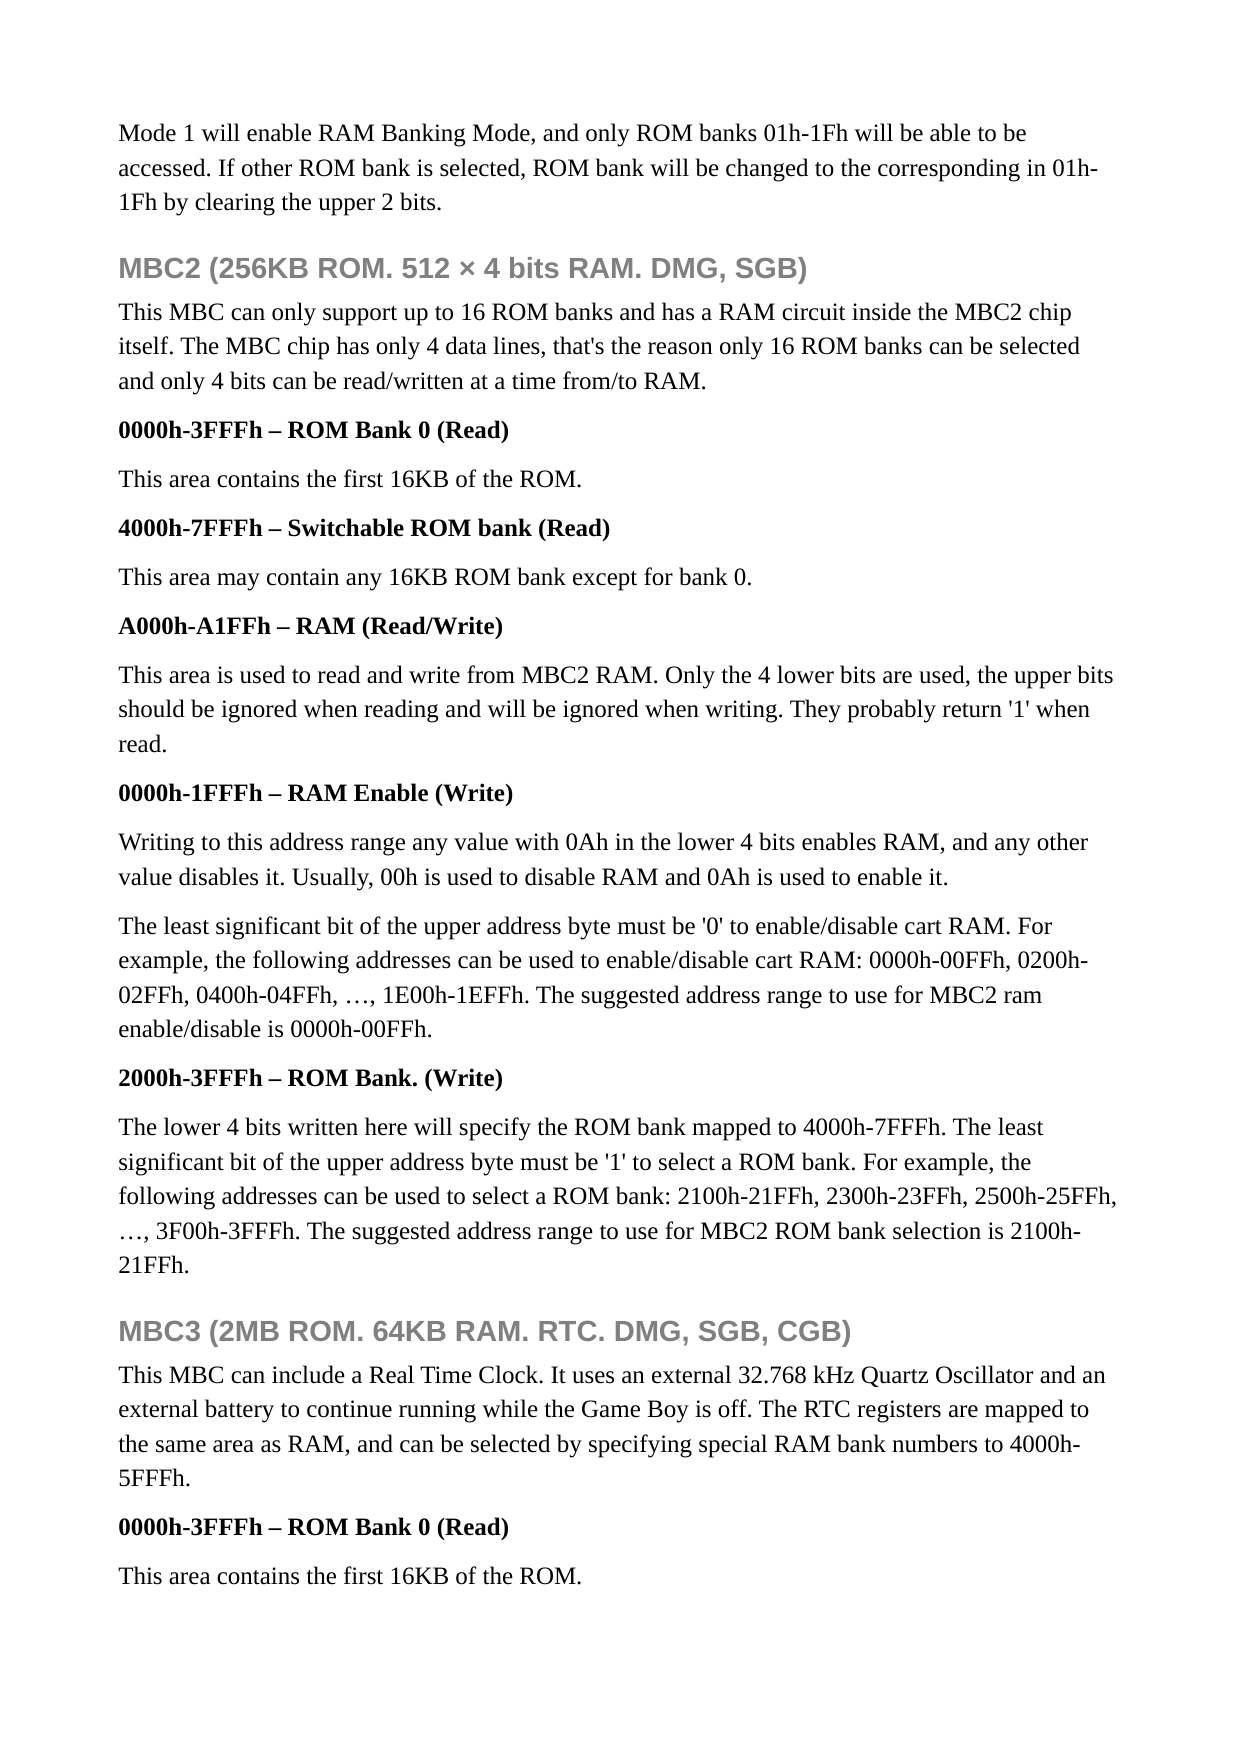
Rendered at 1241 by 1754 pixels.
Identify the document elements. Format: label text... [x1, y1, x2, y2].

subtitle MBC3 (2MB ROM. 64KB RAM. RTC. DMG, SGB, CGB) [118, 1314, 1122, 1347]
text 4000h-7FFFh – Switchable ROM bank (Read) [118, 513, 1122, 542]
text This MBC can include a Real Time Clock. It uses an external 32.768 kHz Quartz Oscillator and an external battery to continue running while the Game Boy is off. The RTC registers are mapped to the same area as RAM, and can be selected by specifying special RAM bank numbers to 4000h-5FFFh. [118, 1360, 1122, 1492]
text This area may contain any 16KB ROM bank except for bank 0. [118, 562, 1122, 591]
text 0000h-3FFFh – ROM Bank 0 (Read) [118, 1512, 1122, 1541]
text Writing to this address range any value with 0Ah in the lower 4 bits enables RAM, and any other value disables it. Usually, 00h is used to disable RAM and 0Ah is used to enable it. [118, 827, 1122, 890]
text This area contains the first 16KB of the ROM. [118, 1561, 1122, 1590]
text This area is used to read and write from MBC2 RAM. Only the 4 lower bits are used, the upper bits should be ignored when reading and will be ignored when writing. They probably return '1' when read. [118, 660, 1122, 758]
text The least significant bit of the upper address byte must be '0' to enable/disable cart RAM. For example, the following addresses can be used to enable/disable cart RAM: 0000h-00FFh, 0200h-02FFh, 0400h-04FFh, …, 1E00h-1EFFh. The suggested address range to use for MBC2 ram enable/disable is 0000h-00FFh. [118, 911, 1122, 1043]
text 0000h-3FFFh – ROM Bank 0 (Read) [118, 415, 1122, 443]
text Mode 1 will enable RAM Banking Mode, and only ROM banks 01h-1Fh will be able to be accessed. If other ROM bank is selected, ROM bank will be changed to the corresponding in 01h-1Fh by clearing the upper 2 bits. [118, 118, 1122, 216]
text The lower 4 bits written here will specify the ROM bank mapped to 4000h-7FFFh. The least significant bit of the upper address byte must be '1' to select a ROM bank. For example, the following addresses can be used to select a ROM bank: 2100h-21FFh, 2300h-23FFh, 2500h-25FFh, …, 3F00h-3FFFh. The suggested address range to use for MBC2 ROM bank selection is 2100h-21FFh. [118, 1112, 1122, 1279]
text This MBC can only support up to 16 ROM banks and has a RAM circuit inside the MBC2 chip itself. The MBC chip has only 4 data lines, that's the reason only 16 ROM banks can be selected and only 4 bits can be read/written at a time from/to RAM. [118, 297, 1122, 394]
text A000h-A1FFh – RAM (Read/Write) [118, 611, 1122, 640]
text 0000h-1FFFh – RAM Enable (Write) [118, 778, 1122, 807]
subtitle MBC2 (256KB ROM. 512 × 4 bits RAM. DMG, SGB) [118, 251, 1122, 284]
text This area contains the first 16KB of the ROM. [118, 464, 1122, 493]
text 2000h-3FFFh – ROM Bank. (Write) [118, 1063, 1122, 1092]
